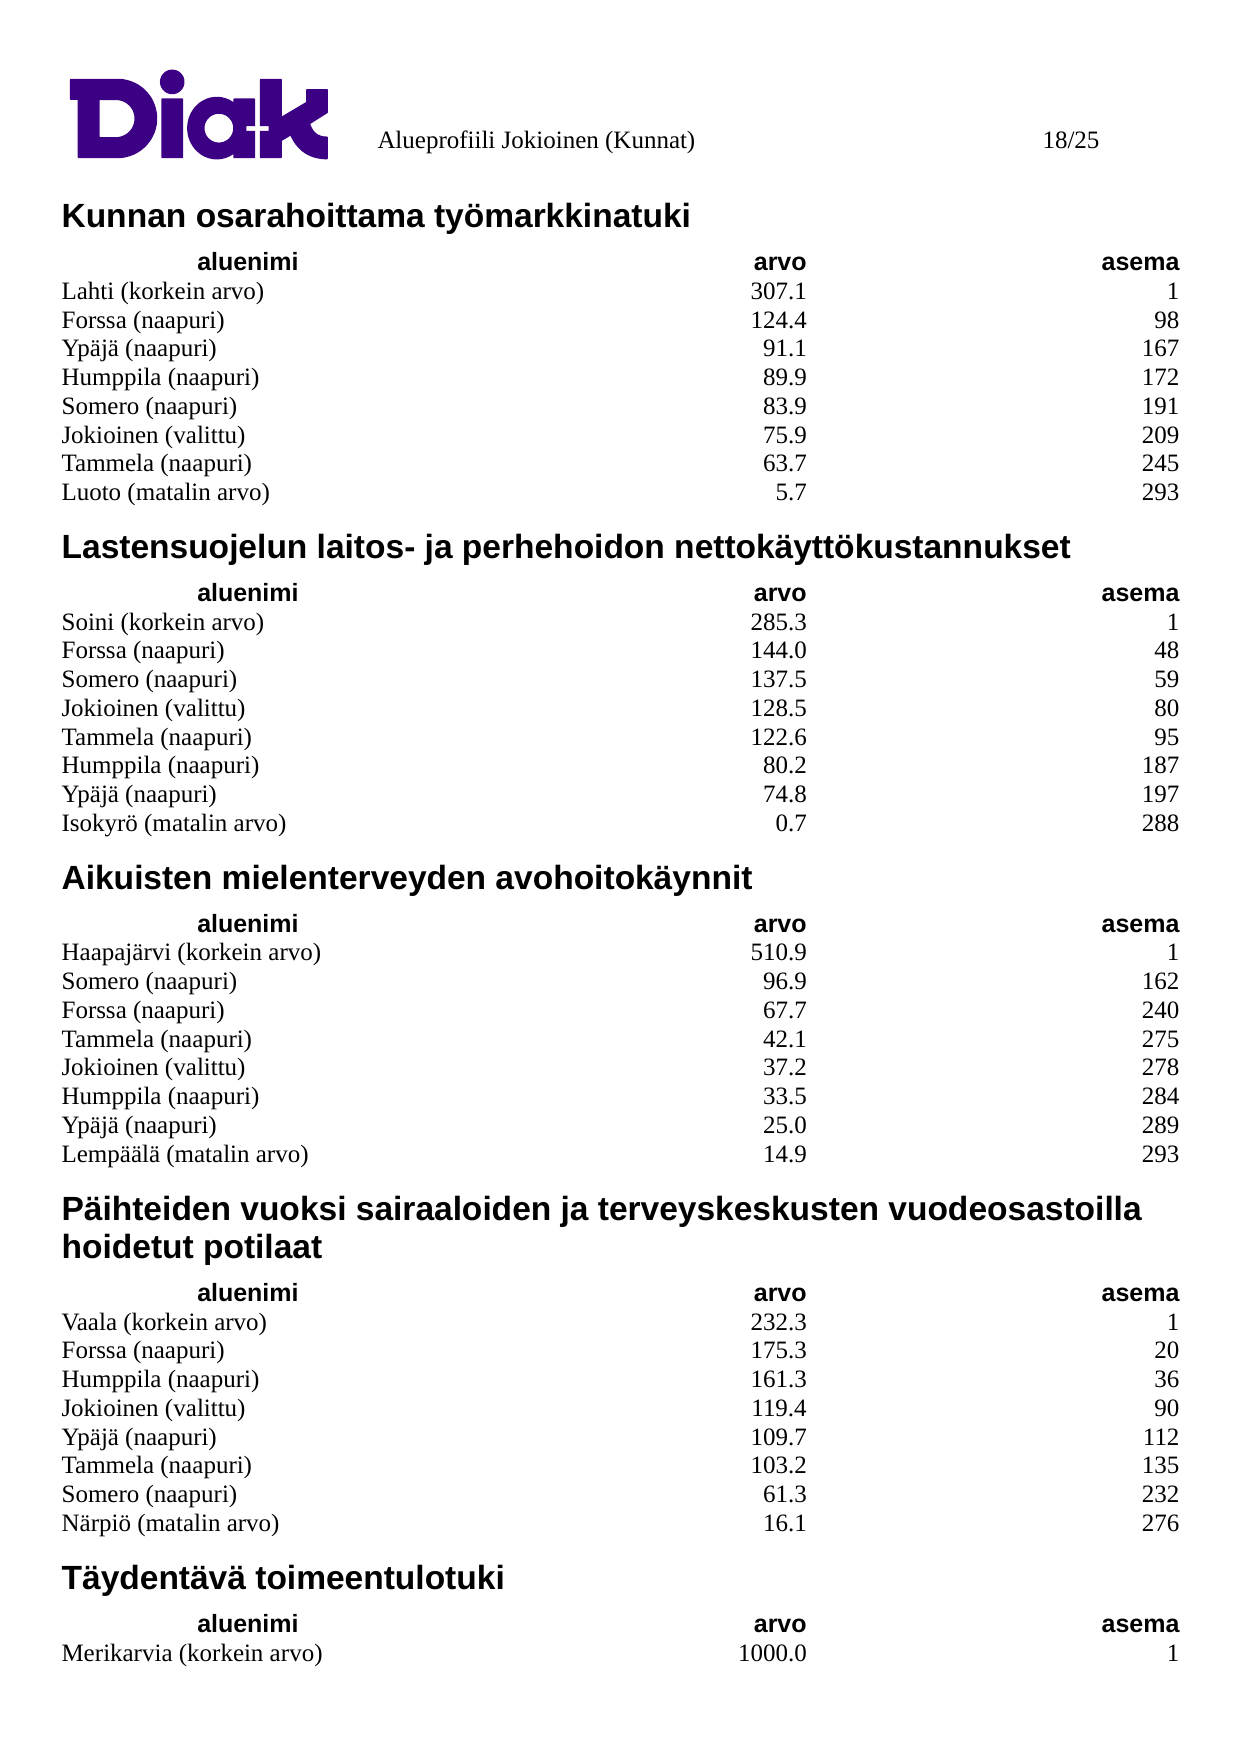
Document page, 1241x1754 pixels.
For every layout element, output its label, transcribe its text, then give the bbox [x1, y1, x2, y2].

table_cell Jokioinen (valittu) [61, 1053, 434, 1081]
table_cell 37.2 [434, 1053, 806, 1081]
table_cell 1 [806, 276, 1179, 305]
table_cell Soini (korkein arvo) [61, 607, 434, 636]
table_cell Tammela (naapuri) [61, 722, 434, 751]
table_cell 245 [806, 449, 1179, 477]
table_header arvo [434, 909, 806, 937]
table_cell 240 [806, 995, 1179, 1024]
table_cell 25.0 [434, 1110, 806, 1139]
table_cell Tammela (naapuri) [61, 1451, 434, 1479]
table_cell 109.7 [434, 1422, 806, 1451]
table_cell 96.9 [434, 966, 806, 995]
table_cell 135 [806, 1451, 1179, 1479]
table_cell 122.6 [434, 722, 806, 751]
table_cell Lempäälä (matalin arvo) [61, 1139, 434, 1167]
table_cell Jokioinen (valittu) [61, 420, 434, 448]
table_cell 289 [806, 1110, 1179, 1139]
table_cell 209 [806, 420, 1179, 448]
table_cell 307.1 [434, 276, 806, 305]
table_cell 63.7 [434, 449, 806, 477]
table_cell 288 [806, 808, 1179, 837]
table_cell Forssa (naapuri) [61, 305, 434, 333]
table_cell 175.3 [434, 1336, 806, 1364]
table_cell 197 [806, 779, 1179, 808]
table_header aluenimi [61, 1609, 434, 1638]
table_cell Luoto (matalin arvo) [61, 477, 434, 506]
table_cell Humppila (naapuri) [61, 751, 434, 779]
table_cell 1 [806, 938, 1179, 966]
table_header aluenimi [61, 909, 434, 937]
table_cell Ypäjä (naapuri) [61, 1422, 434, 1451]
table_header aluenimi [61, 578, 434, 607]
table_cell 1 [806, 1307, 1179, 1336]
table_header asema [806, 578, 1179, 607]
table_cell Somero (naapuri) [61, 664, 434, 693]
table_cell Tammela (naapuri) [61, 449, 434, 477]
table_cell 80 [806, 693, 1179, 722]
table_cell 232.3 [434, 1307, 806, 1336]
table_cell 124.4 [434, 305, 806, 333]
table_header asema [806, 1278, 1179, 1307]
table_header aluenimi [61, 1278, 434, 1307]
subtitle Täydentävä toimeentulotuki [61, 1558, 1179, 1596]
table_cell Somero (naapuri) [61, 1479, 434, 1508]
table_header arvo [434, 578, 806, 607]
table_header arvo [434, 1278, 806, 1307]
table_cell 36 [806, 1364, 1179, 1393]
table_cell 144.0 [434, 636, 806, 664]
table_cell 98 [806, 305, 1179, 333]
subtitle Kunnan osarahoittama työmarkkinatuki [61, 196, 1179, 235]
table_cell Humppila (naapuri) [61, 1081, 434, 1110]
table_cell Merikarvia (korkein arvo) [61, 1638, 434, 1666]
table_cell 95 [806, 722, 1179, 751]
table_cell 103.2 [434, 1451, 806, 1479]
table_header asema [806, 247, 1179, 276]
table_cell 91.1 [434, 334, 806, 362]
table_header arvo [434, 247, 806, 276]
table_header asema [806, 1609, 1179, 1638]
table_cell 161.3 [434, 1364, 806, 1393]
table_cell Jokioinen (valittu) [61, 693, 434, 722]
table_cell 293 [806, 1139, 1179, 1167]
table_cell 61.3 [434, 1479, 806, 1508]
table_header arvo [434, 1609, 806, 1638]
table_cell 293 [806, 477, 1179, 506]
table_cell 1 [806, 1638, 1179, 1666]
table_cell Tammela (naapuri) [61, 1024, 434, 1052]
table_cell Somero (naapuri) [61, 391, 434, 420]
table_cell Lahti (korkein arvo) [61, 276, 434, 305]
table_cell 16.1 [434, 1508, 806, 1537]
table_cell 187 [806, 751, 1179, 779]
table_cell 1 [806, 607, 1179, 636]
table_cell 172 [806, 362, 1179, 391]
table_cell 275 [806, 1024, 1179, 1052]
table_cell Forssa (naapuri) [61, 995, 434, 1024]
table_cell 137.5 [434, 664, 806, 693]
table_cell Jokioinen (valittu) [61, 1393, 434, 1422]
table_cell Forssa (naapuri) [61, 636, 434, 664]
table_cell 74.8 [434, 779, 806, 808]
table_cell Ypäjä (naapuri) [61, 1110, 434, 1139]
table_cell 5.7 [434, 477, 806, 506]
table_cell 67.7 [434, 995, 806, 1024]
table_cell 119.4 [434, 1393, 806, 1422]
table_cell Somero (naapuri) [61, 966, 434, 995]
subtitle Aikuisten mielenterveyden avohoitokäynnit [61, 858, 1179, 896]
table_cell Humppila (naapuri) [61, 362, 434, 391]
table_cell 191 [806, 391, 1179, 420]
table_cell 0.7 [434, 808, 806, 837]
table_cell Isokyrö (matalin arvo) [61, 808, 434, 837]
table_cell 75.9 [434, 420, 806, 448]
subtitle Päihteiden vuoksi sairaaloiden ja terveyskeskusten vuodeosastoilla hoidetut potilaat [61, 1188, 1179, 1266]
table_cell 232 [806, 1479, 1179, 1508]
table_cell 162 [806, 966, 1179, 995]
table_cell 20 [806, 1336, 1179, 1364]
table_header aluenimi [61, 247, 434, 276]
table_cell 42.1 [434, 1024, 806, 1052]
table_cell 278 [806, 1053, 1179, 1081]
table_cell 167 [806, 334, 1179, 362]
table_cell 48 [806, 636, 1179, 664]
table_cell Haapajärvi (korkein arvo) [61, 938, 434, 966]
table_cell 33.5 [434, 1081, 806, 1110]
table_cell 284 [806, 1081, 1179, 1110]
table_cell 285.3 [434, 607, 806, 636]
table_cell 510.9 [434, 938, 806, 966]
table_cell Ypäjä (naapuri) [61, 779, 434, 808]
table_cell 14.9 [434, 1139, 806, 1167]
table_cell Vaala (korkein arvo) [61, 1307, 434, 1336]
table_cell 1000.0 [434, 1638, 806, 1666]
subtitle Lastensuojelun laitos- ja perhehoidon nettokäyttökustannukset [61, 527, 1179, 566]
table_cell Forssa (naapuri) [61, 1336, 434, 1364]
table_cell 83.9 [434, 391, 806, 420]
table_cell 276 [806, 1508, 1179, 1537]
table_cell Humppila (naapuri) [61, 1364, 434, 1393]
table_cell 89.9 [434, 362, 806, 391]
table_cell Närpiö (matalin arvo) [61, 1508, 434, 1537]
table_cell 80.2 [434, 751, 806, 779]
table_cell 90 [806, 1393, 1179, 1422]
table_header asema [806, 909, 1179, 937]
table_cell 59 [806, 664, 1179, 693]
table_cell 128.5 [434, 693, 806, 722]
table_cell 112 [806, 1422, 1179, 1451]
table_cell Ypäjä (naapuri) [61, 334, 434, 362]
